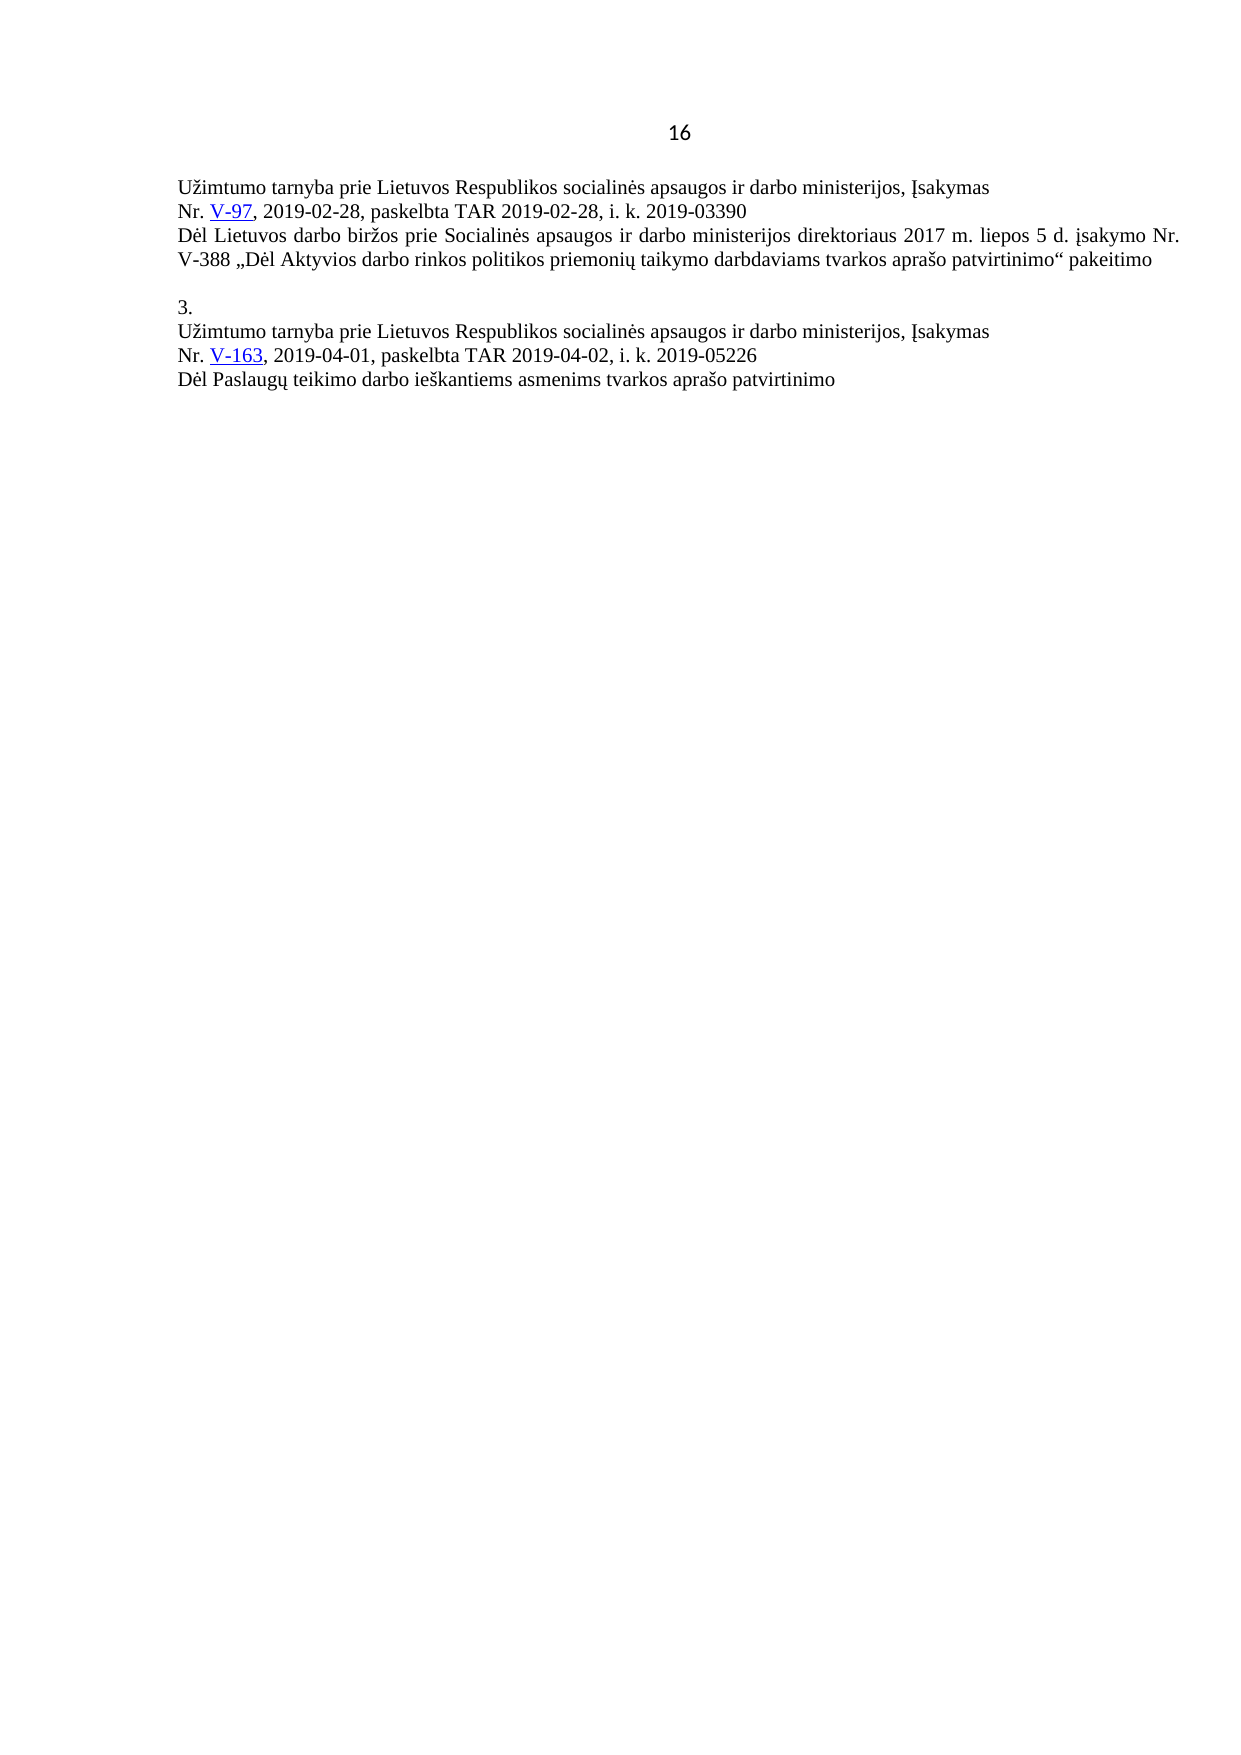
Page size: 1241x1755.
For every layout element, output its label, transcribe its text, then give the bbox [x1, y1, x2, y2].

text Nr. V-163, 2019-04-01, paskelbta TAR 2019-04-02, i. k. 2019-05226 [177, 343, 1181, 367]
text 3. [177, 295, 1181, 319]
text Dėl Lietuvos darbo biržos prie Socialinės apsaugos ir darbo ministerijos direktoriaus 2017 m. liepos 5 d. įsakymo Nr. V-388 „Dėl Aktyvios darbo rinkos politikos priemonių taikymo darbdaviams tvarkos aprašo patvirtinimo“ pakeitimo [177, 223, 1181, 271]
text Užimtumo tarnyba prie Lietuvos Respublikos socialinės apsaugos ir darbo ministerijos, Įsakymas [177, 175, 1181, 199]
text Nr. V-97, 2019-02-28, paskelbta TAR 2019-02-28, i. k. 2019-03390 [177, 199, 1181, 223]
text Užimtumo tarnyba prie Lietuvos Respublikos socialinės apsaugos ir darbo ministerijos, Įsakymas [177, 319, 1181, 343]
text Dėl Paslaugų teikimo darbo ieškantiems asmenims tvarkos aprašo patvirtinimo [177, 367, 1181, 391]
